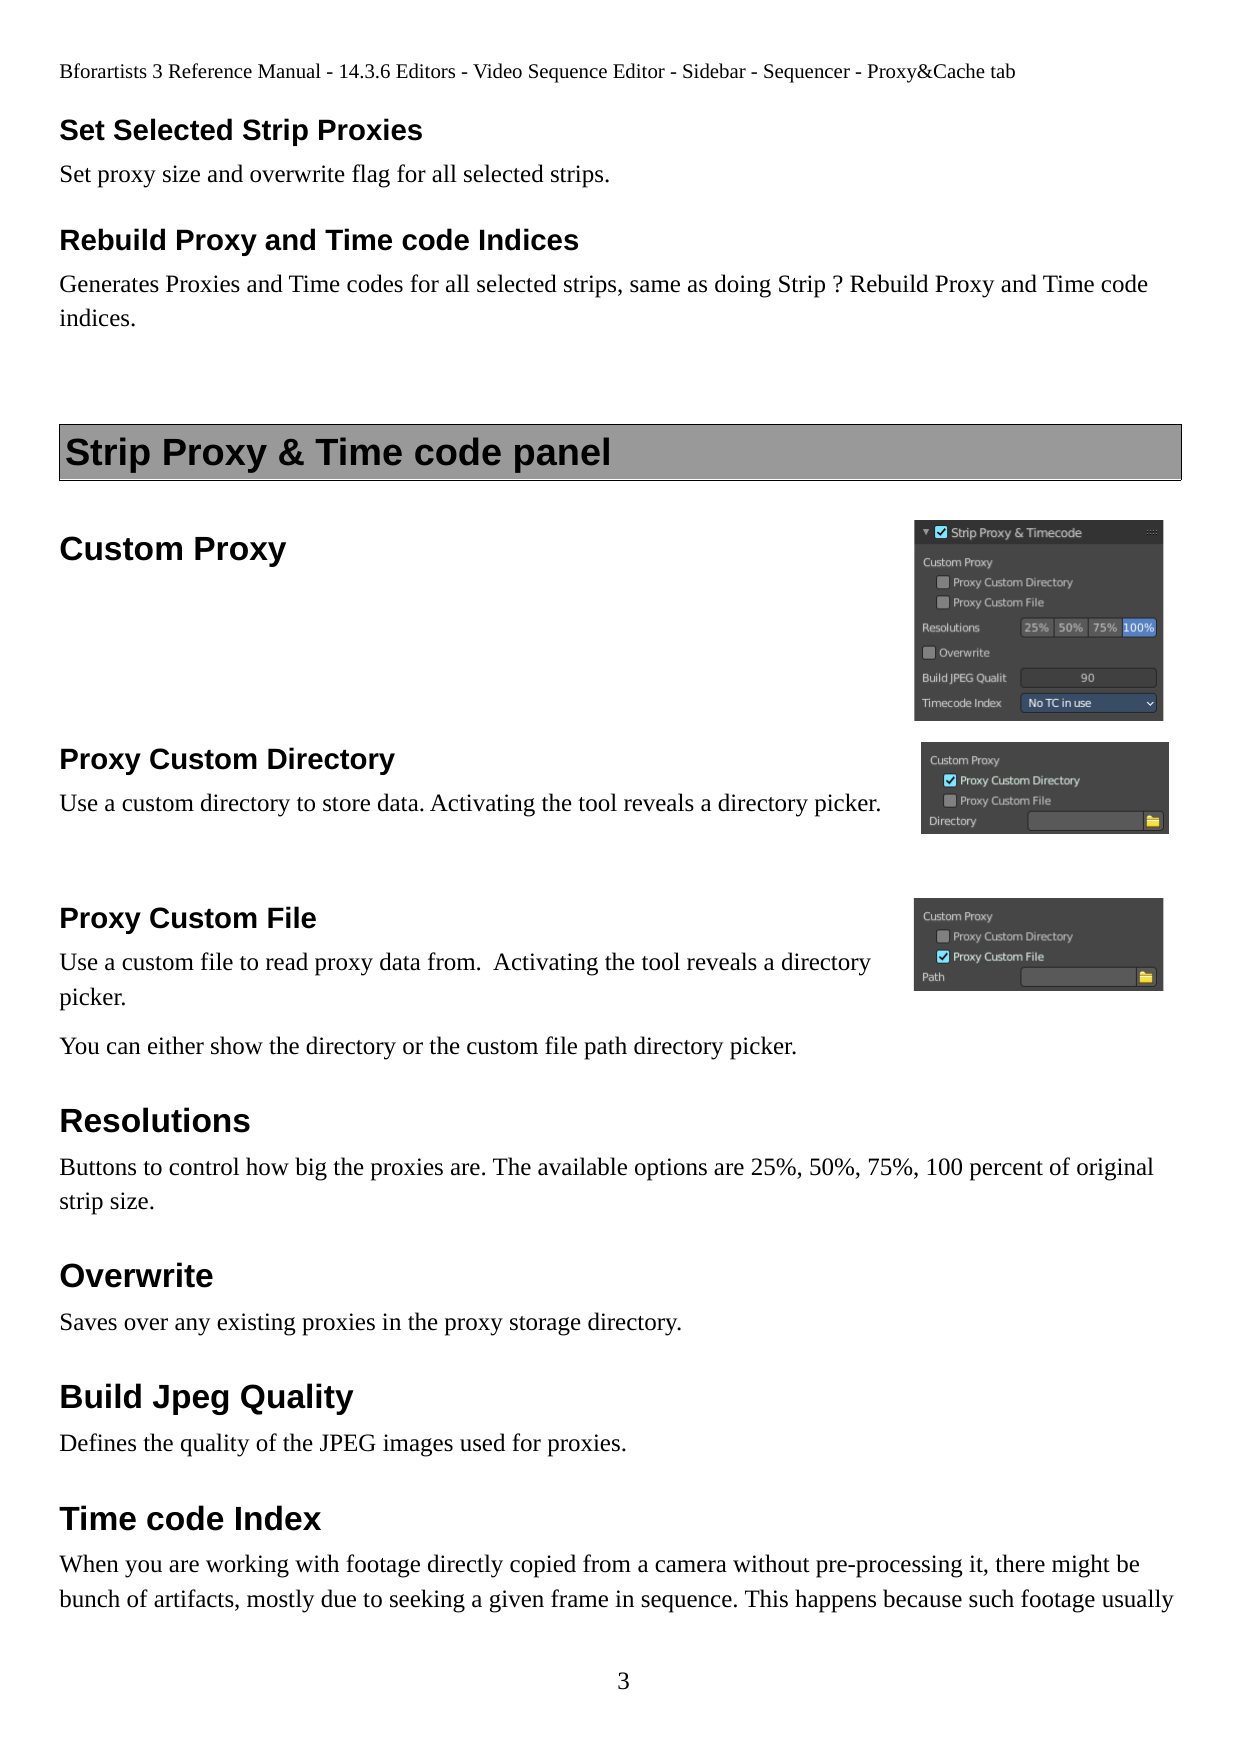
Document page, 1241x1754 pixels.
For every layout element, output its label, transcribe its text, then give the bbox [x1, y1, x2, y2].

subtitle [1164, 529, 1181, 568]
subtitle Time code Index [59, 1498, 1181, 1537]
text Saves over any existing proxies in the proxy storage directory. [59, 1307, 1181, 1336]
text Generates Proxies and Time codes for all selected strips, same as doing Strip ? Rebuild Proxy and Time code indices. [59, 269, 1181, 332]
table_header Strip Proxy & Time code panel [60, 425, 1181, 479]
subtitle Rebuild Proxy and Time code Indices [59, 222, 1181, 256]
text Use a custom file to read proxy data from. Activating the tool reveals a directory picker. [59, 947, 1181, 1011]
subtitle Overwrite [59, 1256, 1181, 1295]
subtitle Proxy Custom File [59, 901, 913, 935]
picture [914, 520, 1164, 721]
text When you are working with footage directly copied from a camera without pre-processing it, there might be bunch of artifacts, mostly due to seeking a given frame in sequence. This happens because such footage usually [59, 1549, 1181, 1613]
subtitle Resolutions [59, 1101, 1181, 1139]
text Defines the quality of the JPEG images used for proxies. [59, 1428, 1181, 1457]
text Set proxy size and overwrite flag for all selected strips. [59, 159, 1181, 188]
picture [913, 898, 1164, 991]
subtitle Build Jpeg Quality [59, 1377, 1181, 1416]
text Buttons to control how big the proxies are. The available options are 25%, 50%, 75%, 100 percent of original strip size. [59, 1152, 1181, 1215]
subtitle Proxy Custom Directory [59, 742, 921, 776]
subtitle [1164, 901, 1181, 935]
text You can either show the directory or the custom file path directory picker. [59, 1031, 1181, 1059]
subtitle Set Selected Strip Proxies [59, 113, 1181, 146]
picture [921, 742, 1169, 834]
subtitle Custom Proxy [59, 529, 914, 568]
text Use a custom directory to store data. Activating the tool reveals a directory picker. [59, 788, 921, 817]
